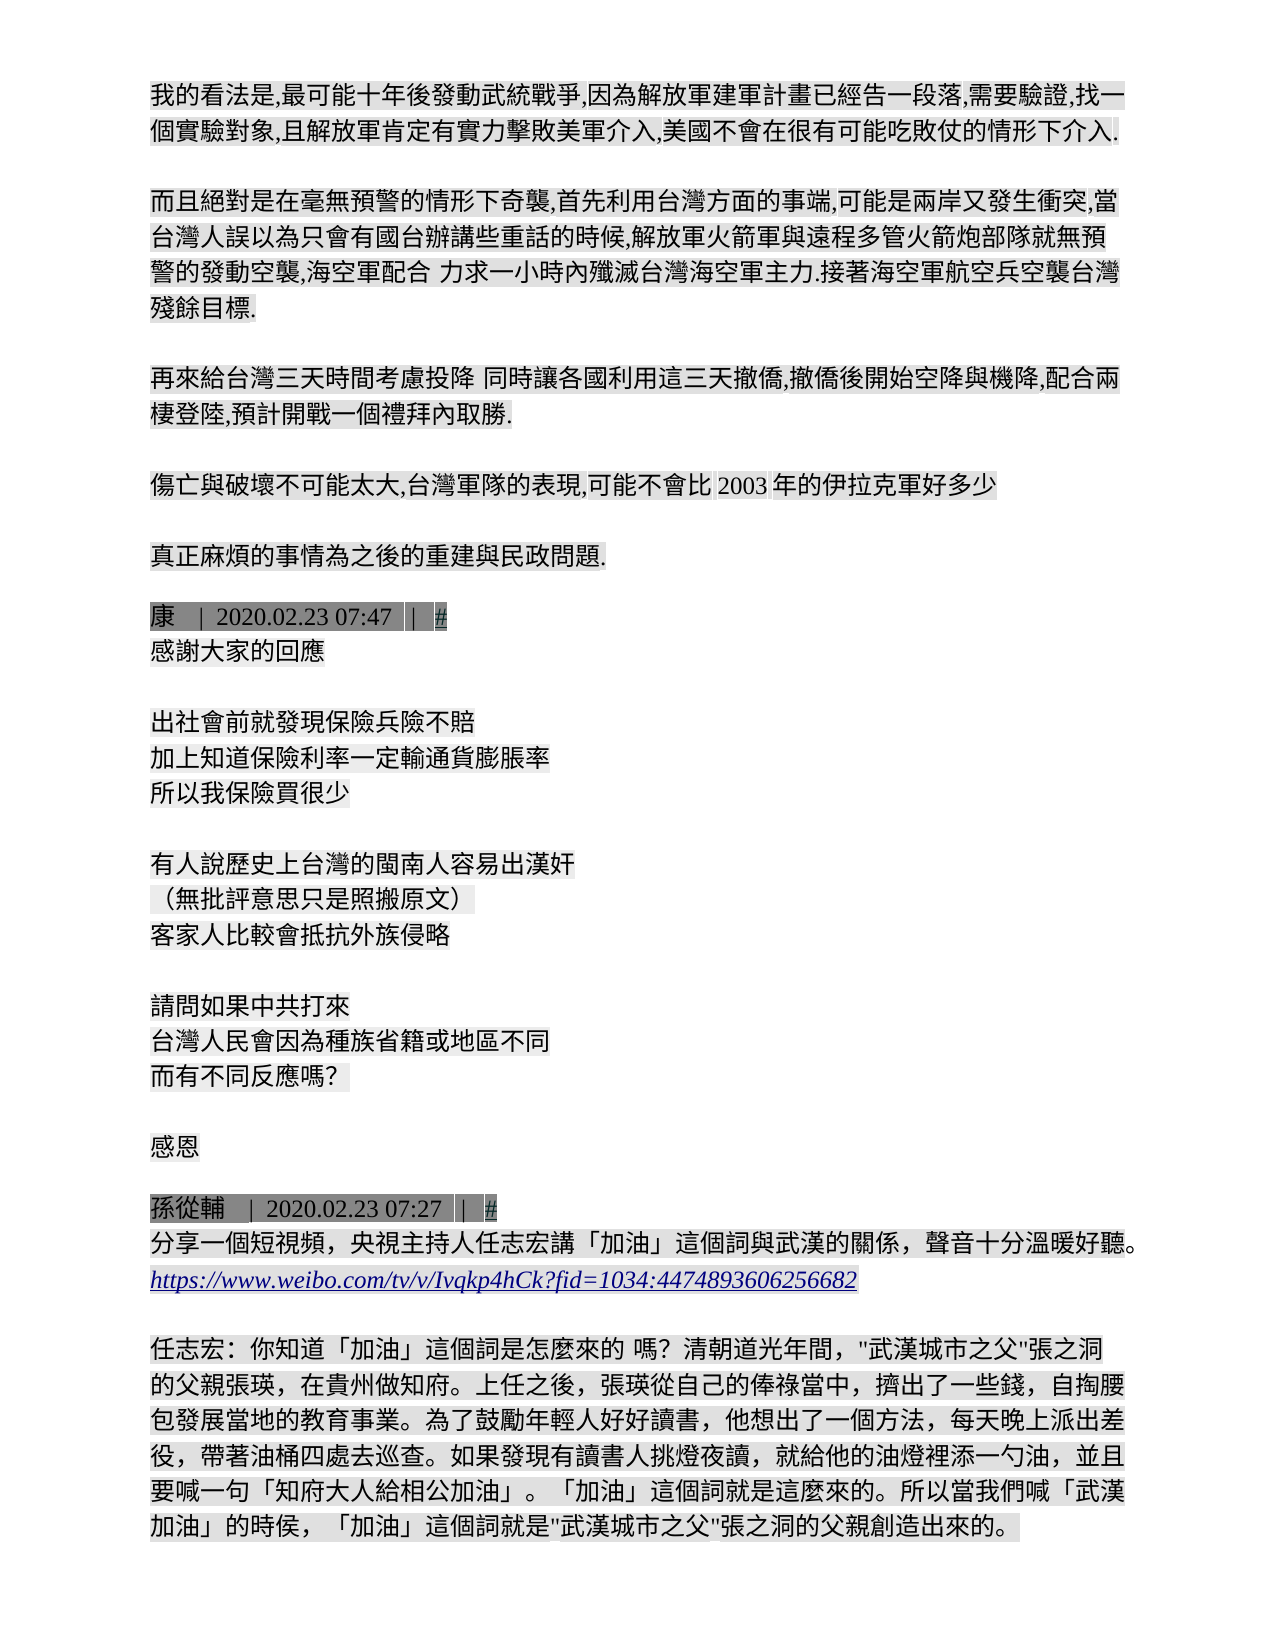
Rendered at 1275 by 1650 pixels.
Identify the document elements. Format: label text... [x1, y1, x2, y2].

text 我的看法是,最可能十年後發動武統戰爭,因為解放軍建軍計畫已經告一段落,需要驗證,找一個實驗對象,且解放軍肯定有實力擊敗美軍介入,美國不會在很有可能吃敗仗的情形下介入. 而且絕對是在毫無預警的情形下奇襲,首先利用台灣方面的事端,可能是兩岸又發生衝突,當台灣人誤以為只會有國台辦講些重話的時候,解放軍火箭軍與遠程多管火箭炮部隊就無預警的發動空襲,海空軍配合 力求一小時內殲滅台灣海空軍主力.接著海空軍航空兵空襲台灣殘餘目標. 再來給台灣三天時間考慮投降 同時讓各國利用這三天撤僑,撤僑後開始空降與機降,配合兩棲登陸,預計開戰一個禮拜內取勝. 傷亡與破壞不可能太大,台灣軍隊的表現,可能不會比2003年的伊拉克軍好多少 真正麻煩的事情為之後的重建與民政問題. [150, 75, 1125, 571]
text 感謝大家的回應 出社會前就發現保險兵險不賠 加上知道保險利率一定輸通貨膨脹率 所以我保險買很少 有人說歷史上台灣的閩南人容易出漢奸 （無批評意思只是照搬原文） 客家人比較會抵抗外族侵略 請問如果中共打來 台灣人民會因為種族省籍或地區不同 而有不同反應嗎？ 感恩 [150, 631, 1125, 1162]
text 康 | 2020.02.23 07:47 | # [150, 596, 1125, 631]
text 分享一個短視頻，央視主持人任志宏講「加油」這個詞與武漢的關係，聲音十分溫暖好聽。 https://www.weibo.com/tv/v/Ivqkp4hCk?fid=1034:4474893606256682 任志宏：你知道「加油」這個詞是怎麼來的 嗎？清朝道光年間，"武漢城市之父"張之洞的父親張瑛，在貴州做知府。上任之後，張瑛從自己的俸祿當中，擠出了一些錢，自掏腰包發展當地的教育事業。為了鼓勵年輕人好好讀書，他想出了一個方法，每天晚上派出差役，帶著油桶四處去巡查。如果發現有讀書人挑燈夜讀，就給他的油燈裡添一勺油，並且要喊一句「知府大人給相公加油」。「加油」這個詞就是這麼來的。所以當我們喊「武漢加油」的時侯，「加油」這個詞就是"武漢城市之父"張之洞的父親創造出來的。 [150, 1223, 1125, 1542]
text 孫從輔 | 2020.02.23 07:27 | # [150, 1187, 1125, 1223]
